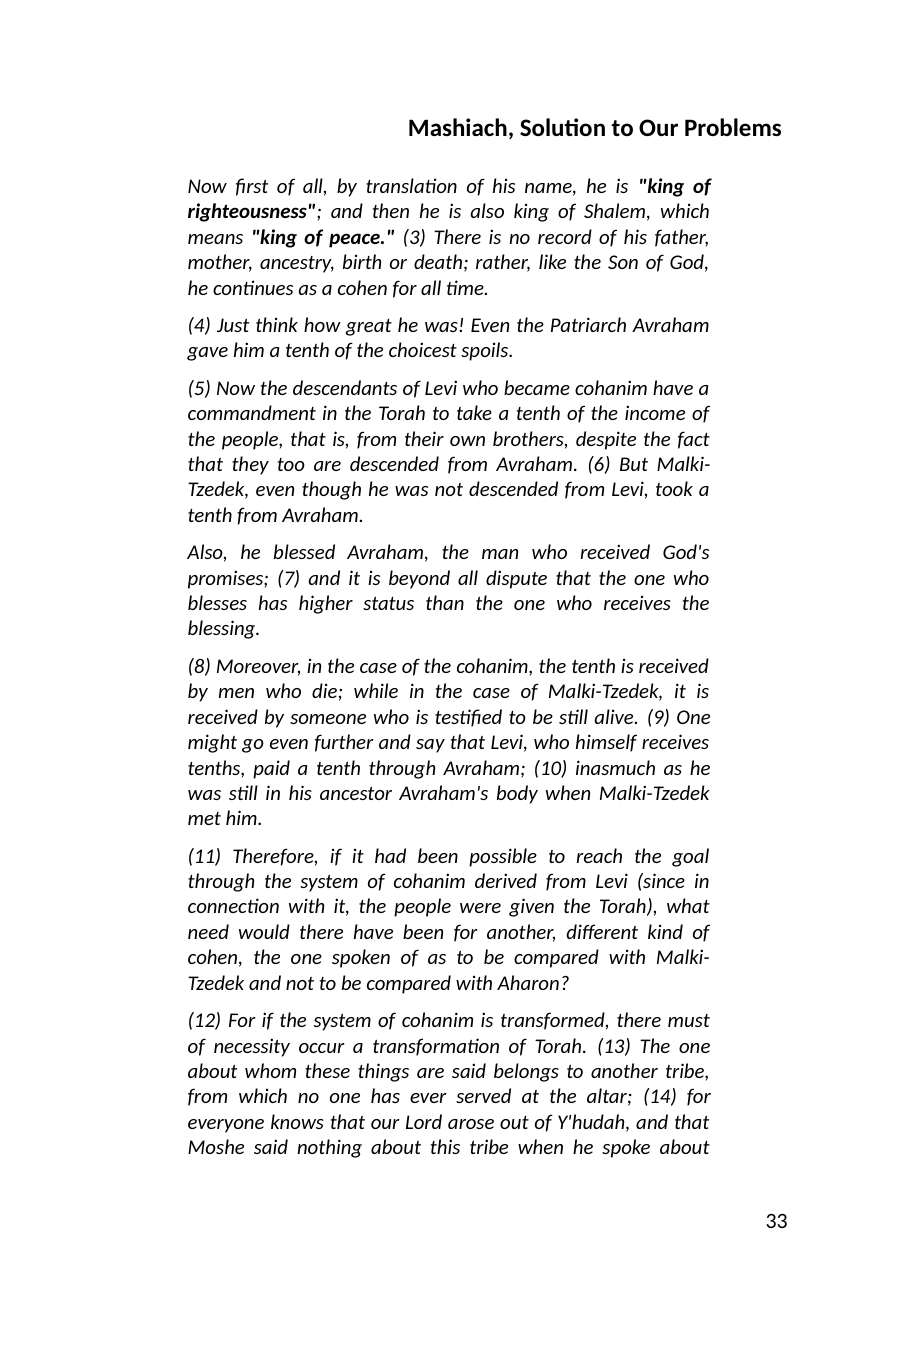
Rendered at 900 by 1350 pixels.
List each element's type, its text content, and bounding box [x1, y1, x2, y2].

text Now first of all, by translation of his name, he is "king of righteousness"; and then he is also king of Shalem, which means "king of peace." (3) There is no record of his father, mother, ancestry, birth or death; rather, like the Son of God, he continues as a cohen for all time. [187, 173, 712, 300]
text (8) Moreover, in the case of the cohanim, the tenth is received by men who die; while in the case of Malki-Tzedek, it is received by someone who is testified to be still alive. (9) One might go even further and say that Levi, who himself receives tenths, paid a tenth through Avraham; (10) inasmuch as he was still in his ancestor Avraham's body when Malki-Tzedek met him. [187, 653, 712, 831]
text (11) Therefore, if it had been possible to reach the goal through the system of cohanim derived from Levi (since in connection with it, the people were given the Torah), what need would there have been for another, different kind of cohen, the one spoken of as to be compared with Malki-Tzedek and not to be compared with Aharon? [187, 843, 712, 995]
text (12) For if the system of cohanim is transformed, there must of necessity occur a transformation of Torah. (13) The one about whom these things are said belongs to another tribe, from which no one has ever served at the altar; (14) for everyone knows that our Lord arose out of Y'hudah, and that Moshe said nothing about this tribe when he spoke about [187, 1007, 712, 1160]
text (4) Just think how great he was! Even the Patriarch Avraham gave him a tenth of the choicest spoils. [187, 312, 712, 363]
text (5) Now the descendants of Levi who became cohanim have a commandment in the Torah to take a tenth of the income of the people, that is, from their own brothers, despite the fact that they too are descended from Avraham. (6) But Malki-Tzedek, even though he was not descended from Levi, took a tenth from Avraham. [187, 375, 712, 527]
text Also, he blessed Avraham, the man who received God's promises; (7) and it is beyond all dispute that the one who blesses has higher status than the one who receives the blessing. [187, 539, 712, 641]
